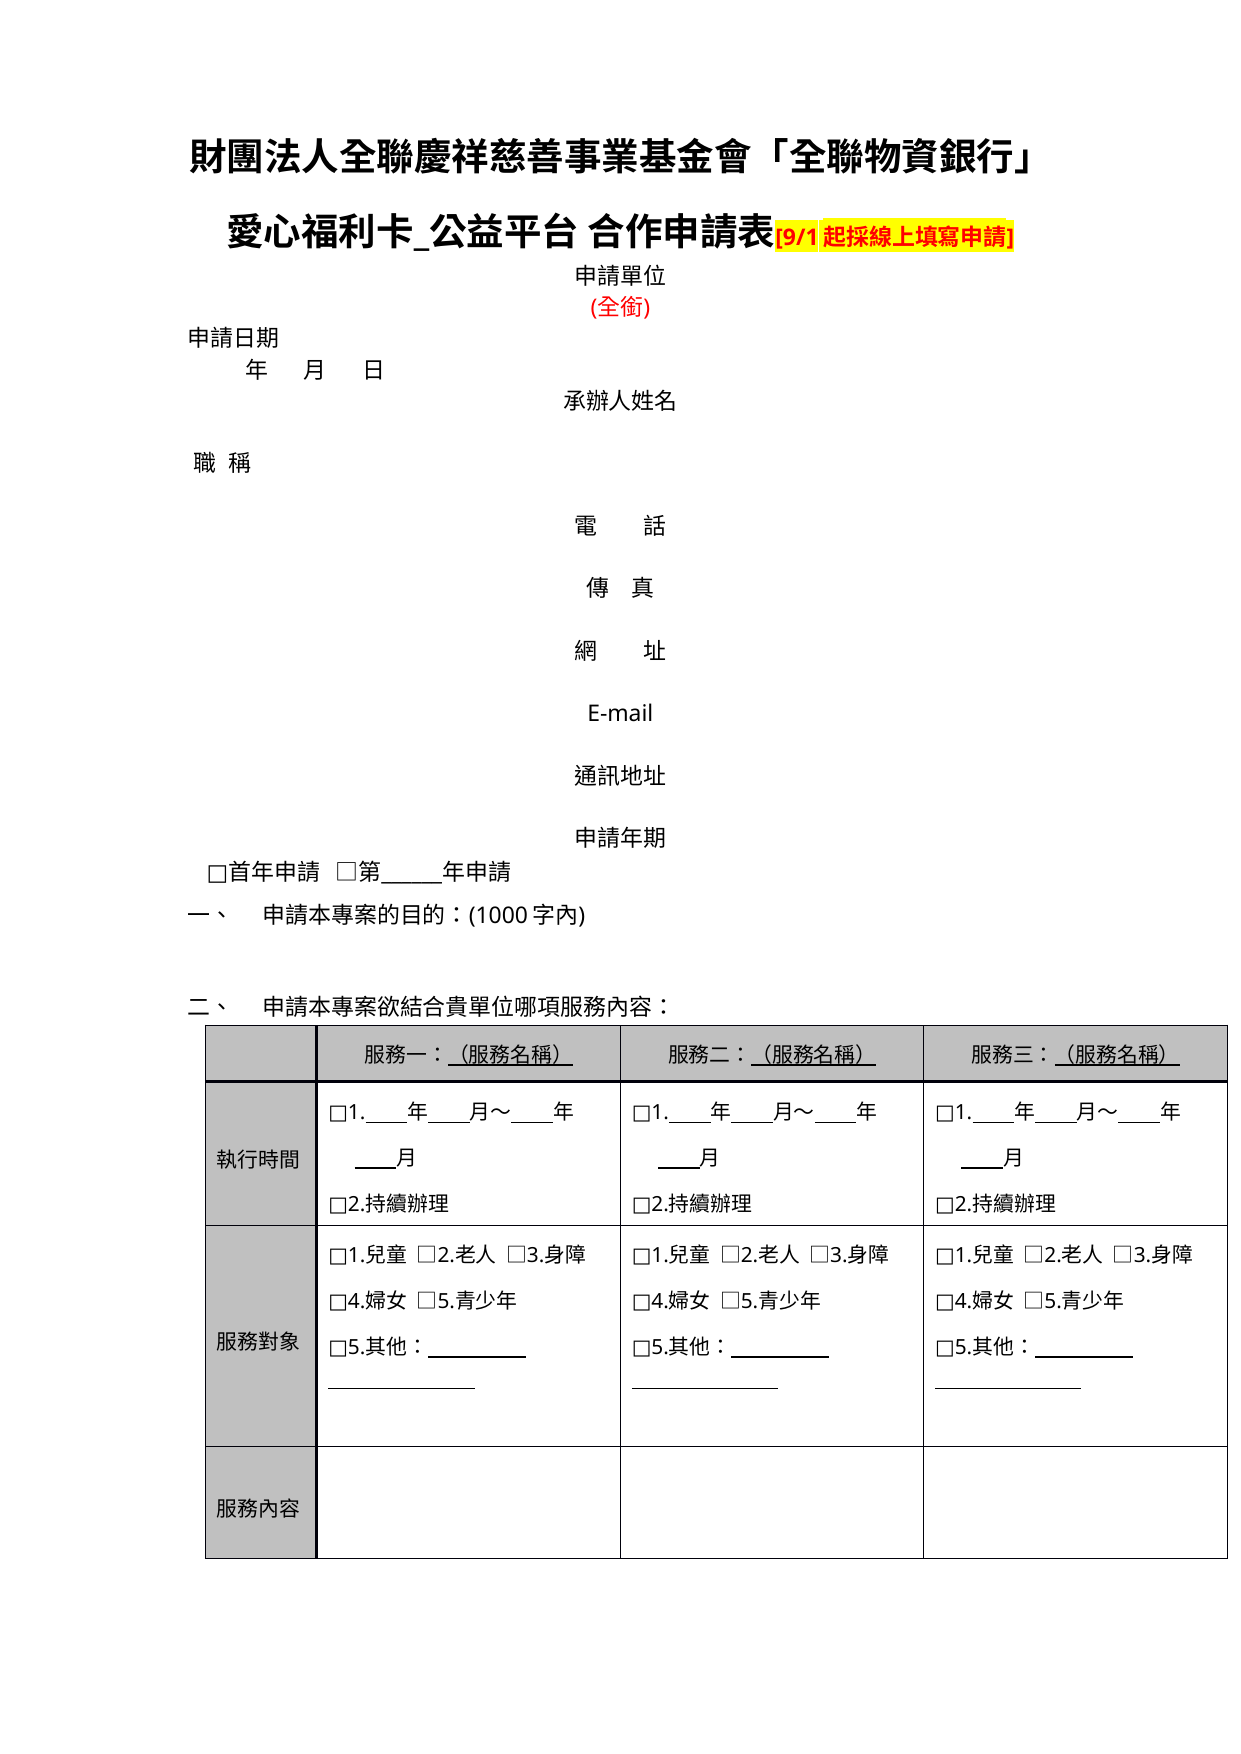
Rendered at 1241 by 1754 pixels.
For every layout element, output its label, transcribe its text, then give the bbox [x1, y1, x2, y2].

table_cell 服務內容 [206, 1447, 315, 1558]
text 通訊地址 [187, 760, 1053, 791]
text 申請日期 [187, 322, 1053, 354]
text 財團法人全聯慶祥慈善事業基金會「全聯物資銀行」 [187, 110, 1053, 185]
table_cell □1. 年 月～ 年 月 □2.持續辦理 [621, 1083, 923, 1225]
table_cell 執行時間 [206, 1083, 315, 1225]
list 申請本專案的目的：(1000字內) [187, 887, 1053, 933]
text 承辦人姓名 [187, 385, 1053, 416]
table_header 服務二：（服務名稱） [621, 1026, 923, 1080]
text E-mail [187, 697, 1053, 729]
text 網 址 [187, 635, 1053, 666]
table_cell [924, 1447, 1227, 1558]
table_cell □1. 年 月～ 年 月 □2.持續辦理 [924, 1083, 1227, 1225]
table_cell □1.兒童 □2.老人 □3.身障 □4.婦女 □5.青少年 □5.其他： [621, 1226, 923, 1446]
text 申請單位 [187, 260, 1053, 291]
text □首年申請 □第______年申請 [206, 854, 1053, 887]
table_cell [621, 1447, 923, 1558]
text 傳 真 [187, 572, 1053, 604]
table_header 服務一：（服務名稱） [318, 1026, 620, 1080]
table_cell □1.兒童 □2.老人 □3.身障 □4.婦女 □5.青少年 □5.其他： [924, 1226, 1227, 1446]
table_cell [318, 1447, 620, 1558]
table_header [206, 1026, 315, 1080]
text 電 話 [187, 510, 1053, 541]
text 職 稱 [187, 447, 1053, 479]
list 申請本專案欲結合貴單位哪項服務內容： [187, 979, 1053, 1024]
text 申請年期 [187, 822, 1053, 854]
table_header 服務三：（服務名稱） [924, 1026, 1227, 1080]
text (全銜) [187, 291, 1053, 322]
text 愛心福利卡_公益平台 合作申請表[9/1起採線上填寫申請] [187, 185, 1053, 260]
table_cell □1.兒童 □2.老人 □3.身障 □4.婦女 □5.青少年 □5.其他： [318, 1226, 620, 1446]
table_cell 服務對象 [206, 1226, 315, 1446]
table_cell □1. 年 月～ 年 月 □2.持續辦理 [318, 1083, 620, 1225]
text 年 月 日 [187, 354, 1053, 385]
